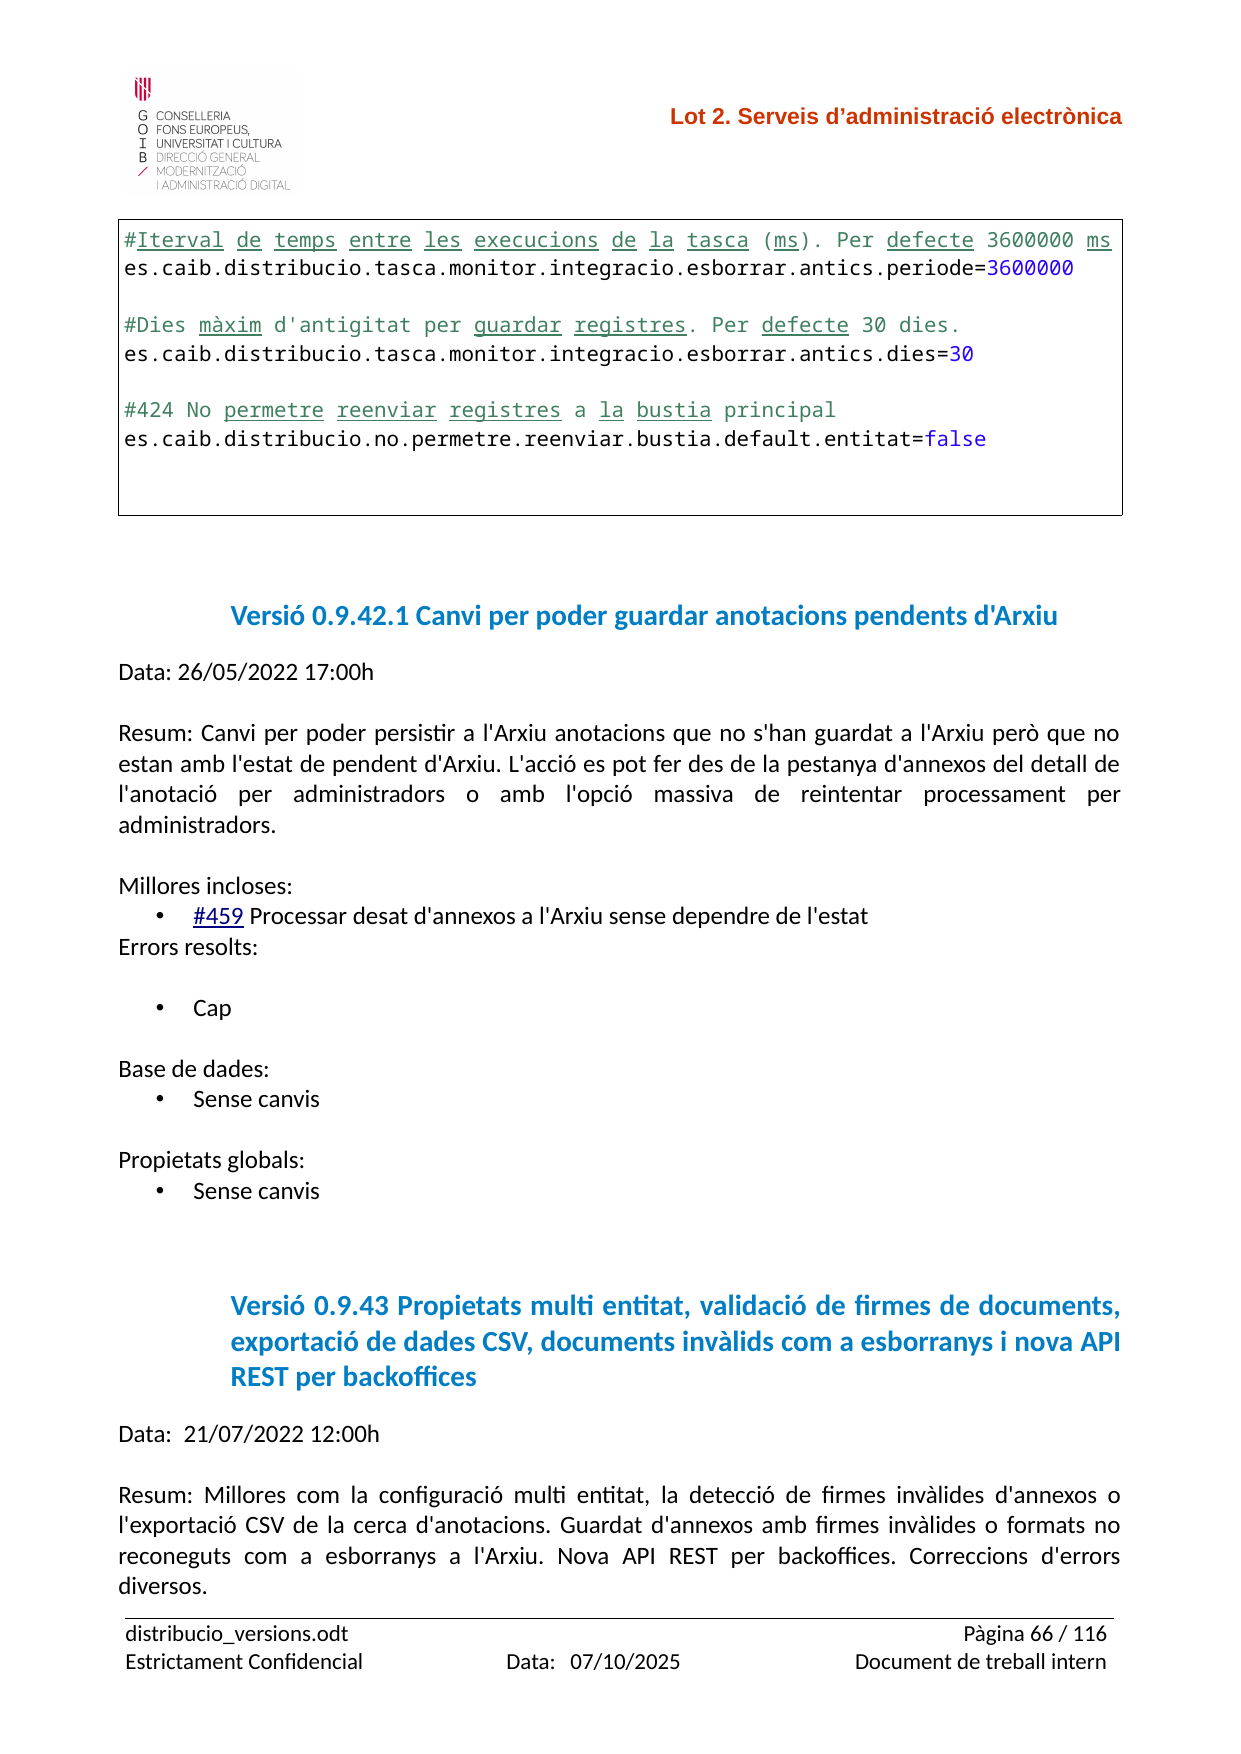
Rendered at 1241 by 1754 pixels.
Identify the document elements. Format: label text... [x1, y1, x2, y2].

picture [126, 70, 299, 197]
text Data: 21/07/2022 12:00h [118, 1418, 1122, 1448]
list Cap [156, 992, 1122, 1022]
text Millores incloses: [118, 870, 1122, 900]
text Propietats globals: [118, 1144, 1122, 1175]
text Data: 26/05/2022 17:00h [118, 656, 1122, 687]
list Sense canvis [156, 1175, 1122, 1206]
subtitle Versió 0.9.43 Propietats multi entitat, validació de firmes de documents, exportació de dades CSV, documents invàlids com a esborranys i nova API REST per backoffices [153, 1287, 1122, 1394]
text Errors resolts: [118, 931, 1122, 961]
subtitle Versió 0.9.42.1 Canvi per poder guardar anotacions pendents d'Arxiu [153, 597, 1122, 632]
list Sense canvis [156, 1083, 1122, 1114]
text Base de dades: [118, 1053, 1122, 1083]
table_header #Iterval de temps entre les execucions de la tasca (ms). Per defecte 3600000 ms es.caib.distribucio.tasca.monitor.integracio.esborrar.antics.periode=3600000 #Dies màxim d'antigitat per guardar registres. Per defecte 30 dies. es.caib.distribucio.tasca.monitor.integracio.esborrar.antics.dies=30 #424 No permetre reenviar registres a la bustia principal es.caib.distribucio.no.permetre.reenviar.bustia.default.entitat=false [119, 220, 1122, 515]
text Resum: Millores com la configuració multi entitat, la detecció de firmes invàlides d'annexos o l'exportació CSV de la cerca d'anotacions. Guardat d'annexos amb firmes invàlides o formats no reconeguts com a esborranys a l'Arxiu. Nova API REST per backoffices. Correccions d'errors diversos. [118, 1479, 1122, 1601]
text Resum: Canvi per poder persistir a l'Arxiu anotacions que no s'han guardat a l'Arxiu però que no estan amb l'estat de pendent d'Arxiu. L'acció es pot fer des de la pestanya d'annexos del detall de l'anotació per administradors o amb l'opció massiva de reintentar processament per administradors. [118, 717, 1122, 839]
list #459 Processar desat d'annexos a l'Arxiu sense dependre de l'estat [156, 900, 1122, 931]
